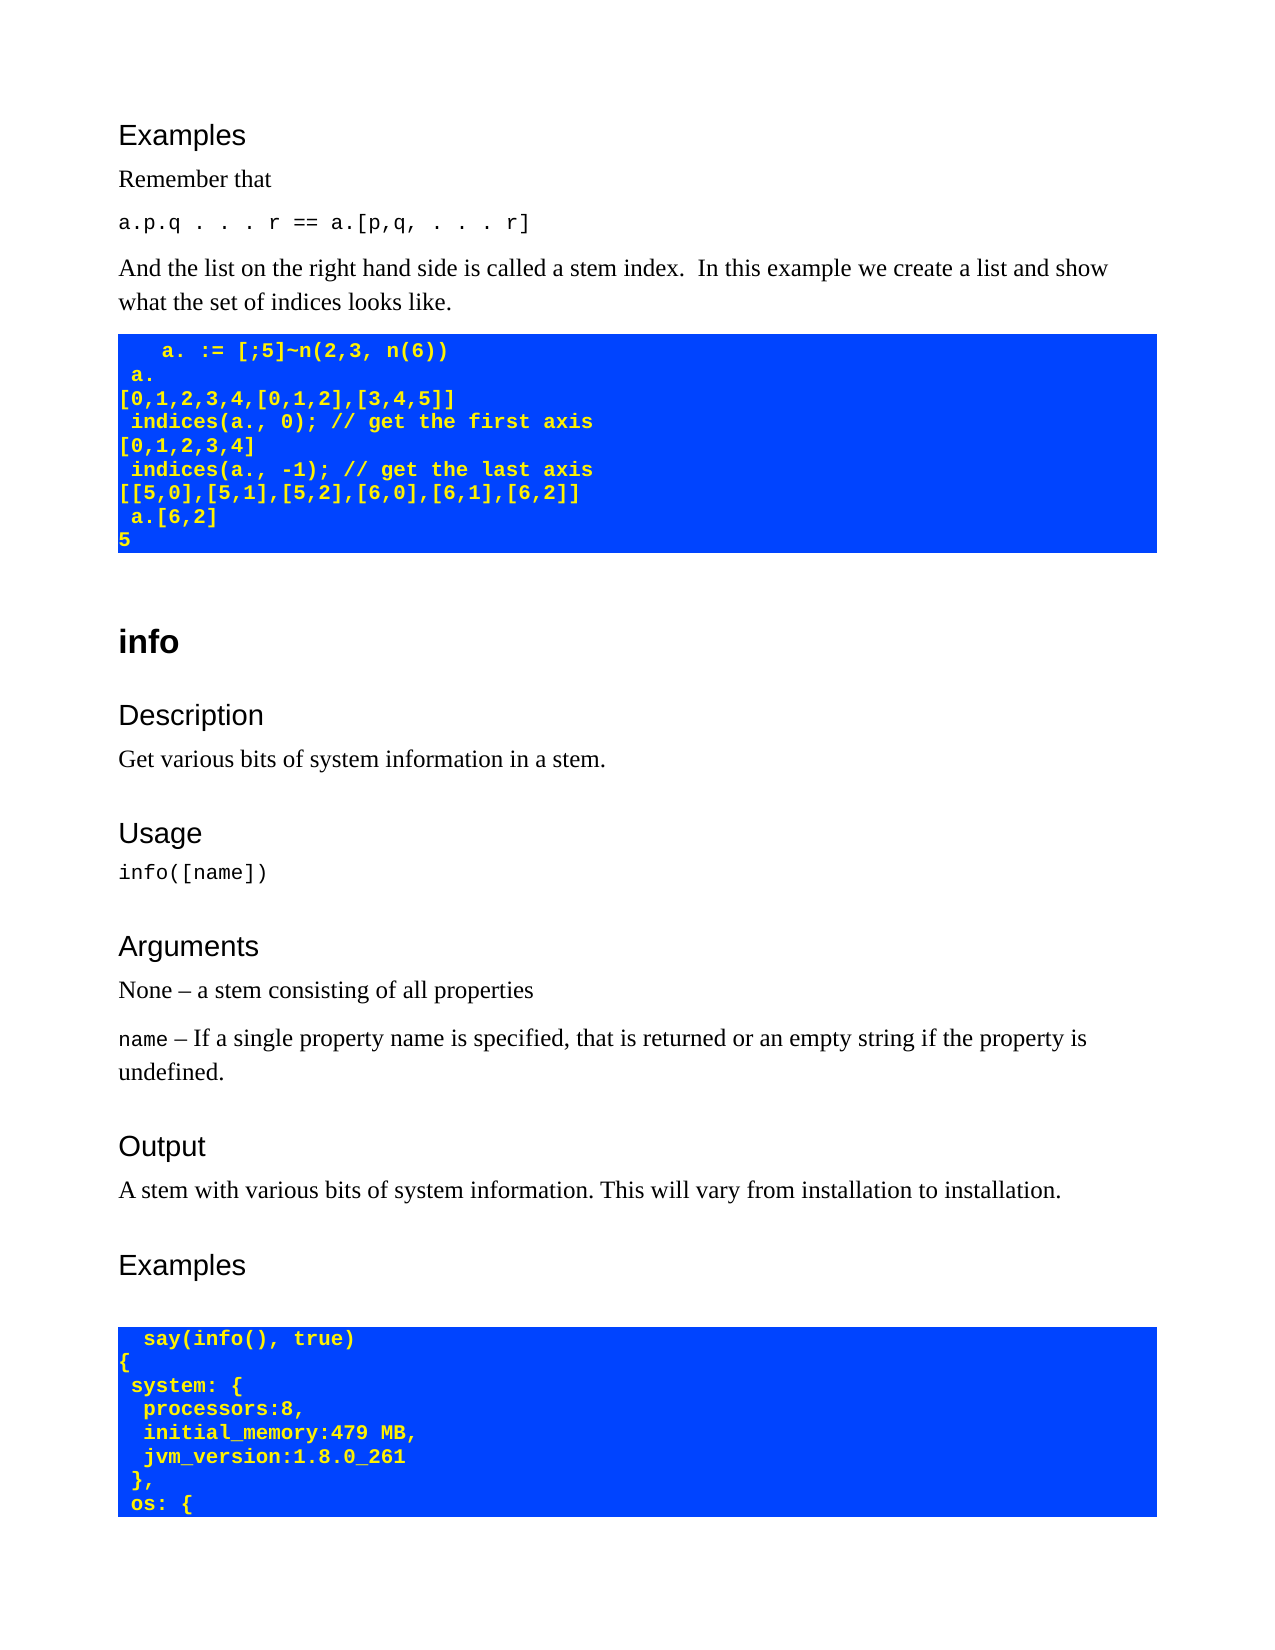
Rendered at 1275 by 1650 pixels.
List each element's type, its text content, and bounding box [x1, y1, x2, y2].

text processors:8, [118, 1398, 1157, 1422]
text name – If a single property name is specified, that is returned or an empty string if the property is undefined. [118, 1023, 1157, 1085]
text jvm_version:1.8.0_261 [118, 1446, 1157, 1469]
text initial_memory:479 MB, [118, 1422, 1157, 1446]
subtitle Arguments [118, 929, 1157, 963]
subtitle info [118, 622, 1157, 660]
text And the list on the right hand side is called a stem index. In this example we create a list and show what the set of indices looks like. [118, 253, 1157, 315]
text A stem with various bits of system information. This will vary from installation to installation. [118, 1175, 1157, 1204]
text { [118, 1351, 1157, 1375]
subtitle Examples [118, 118, 1157, 152]
subtitle Usage [118, 816, 1157, 850]
subtitle Description [118, 698, 1157, 731]
text os: { [118, 1493, 1157, 1517]
text None – a stem consisting of all properties [118, 975, 1157, 1004]
text a.p.q . . . r == a.[p,q, . . . r] [118, 212, 1157, 235]
text info([name]) [118, 862, 1157, 886]
text a. := [;5]~n(2,3, n(6)) a. [0,1,2,3,4,[0,1,2],[3,4,5]] indices(a., 0); // get the first axis [0,1,2,3,4] indices(a., -1); // get the last axis [[5,0],[5,1],[5,2],[6,0],[6,1],[6,2]] a.[6,2] 5 [118, 334, 1157, 553]
subtitle Output [118, 1129, 1157, 1163]
text }, [118, 1469, 1157, 1493]
text say(info(), true) [118, 1327, 1157, 1351]
text Get various bits of system information in a stem. [118, 744, 1157, 772]
text system: { [118, 1375, 1157, 1398]
text Remember that [118, 164, 1157, 193]
subtitle Examples [118, 1248, 1157, 1315]
